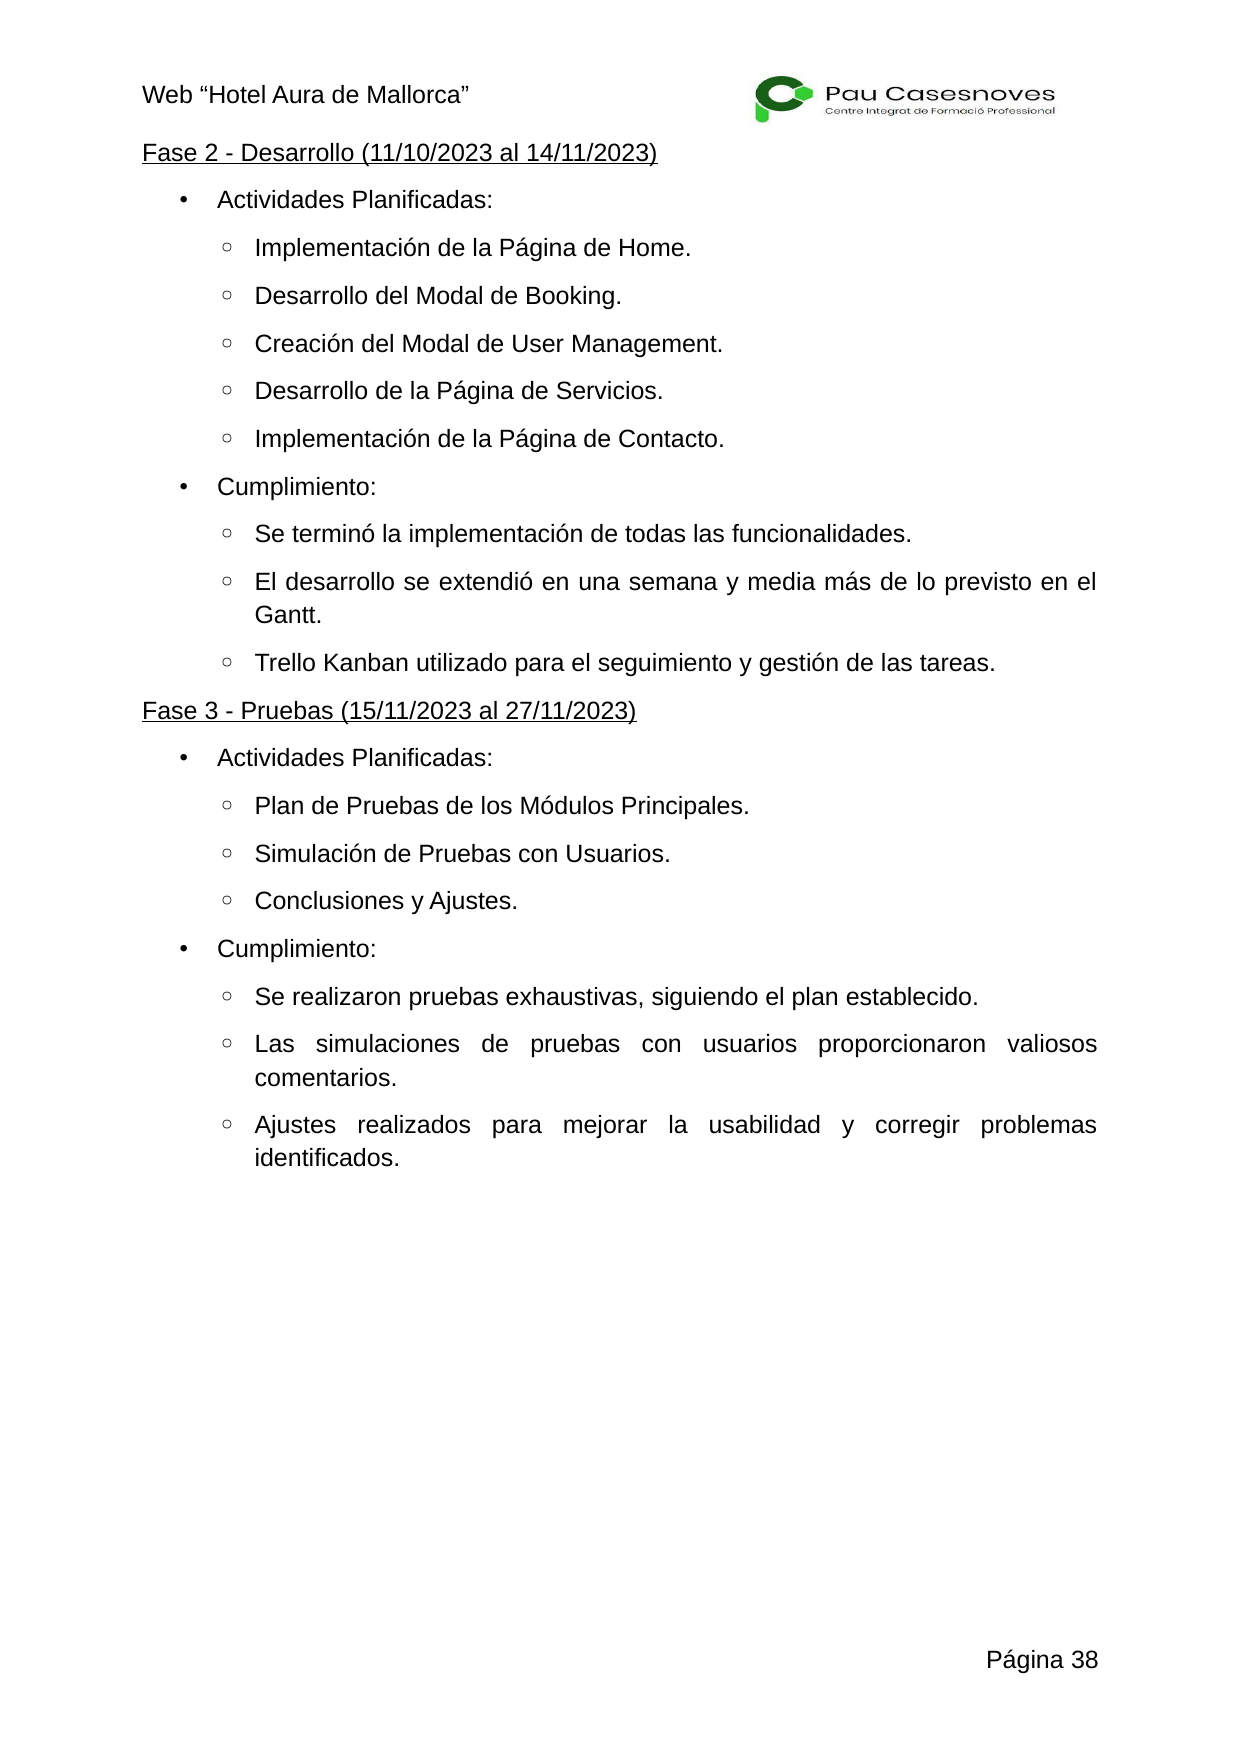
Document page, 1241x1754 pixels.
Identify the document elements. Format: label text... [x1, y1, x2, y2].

list Las simulaciones de pruebas con usuarios proporcionaron valiosos comentarios. [217, 1029, 1098, 1091]
picture [748, 72, 1075, 127]
list Conclusiones y Ajustes. [217, 886, 1098, 915]
list Cumplimiento: [179, 472, 1098, 501]
list Se realizaron pruebas exhaustivas, siguiendo el plan establecido. [217, 982, 1098, 1011]
list Ajustes realizados para mejorar la usabilidad y corregir problemas identificados. [217, 1110, 1098, 1172]
list Actividades Planificadas: [179, 186, 1098, 214]
list Implementación de la Página de Home. [217, 233, 1098, 262]
list Plan de Pruebas de los Módulos Principales. [217, 791, 1098, 820]
text Fase 2 - Desarrollo (11/10/2023 al 14/11/2023) [142, 138, 1098, 167]
list Se terminó la implementación de todas las funcionalidades. [217, 519, 1098, 548]
list Cumplimiento: [179, 934, 1098, 963]
list El desarrollo se extendió en una semana y media más de lo previsto en el Gantt. [217, 567, 1098, 629]
list Implementación de la Página de Contacto. [217, 424, 1098, 453]
list Desarrollo de la Página de Servicios. [217, 376, 1098, 405]
list Simulación de Pruebas con Usuarios. [217, 839, 1098, 867]
list Actividades Planificadas: [179, 743, 1098, 772]
list Desarrollo del Modal de Booking. [217, 281, 1098, 310]
list Trello Kanban utilizado para el seguimiento y gestión de las tareas. [217, 648, 1098, 677]
list Creación del Modal de User Management. [217, 329, 1098, 357]
text Fase 3 - Pruebas (15/11/2023 al 27/11/2023) [142, 696, 1098, 724]
